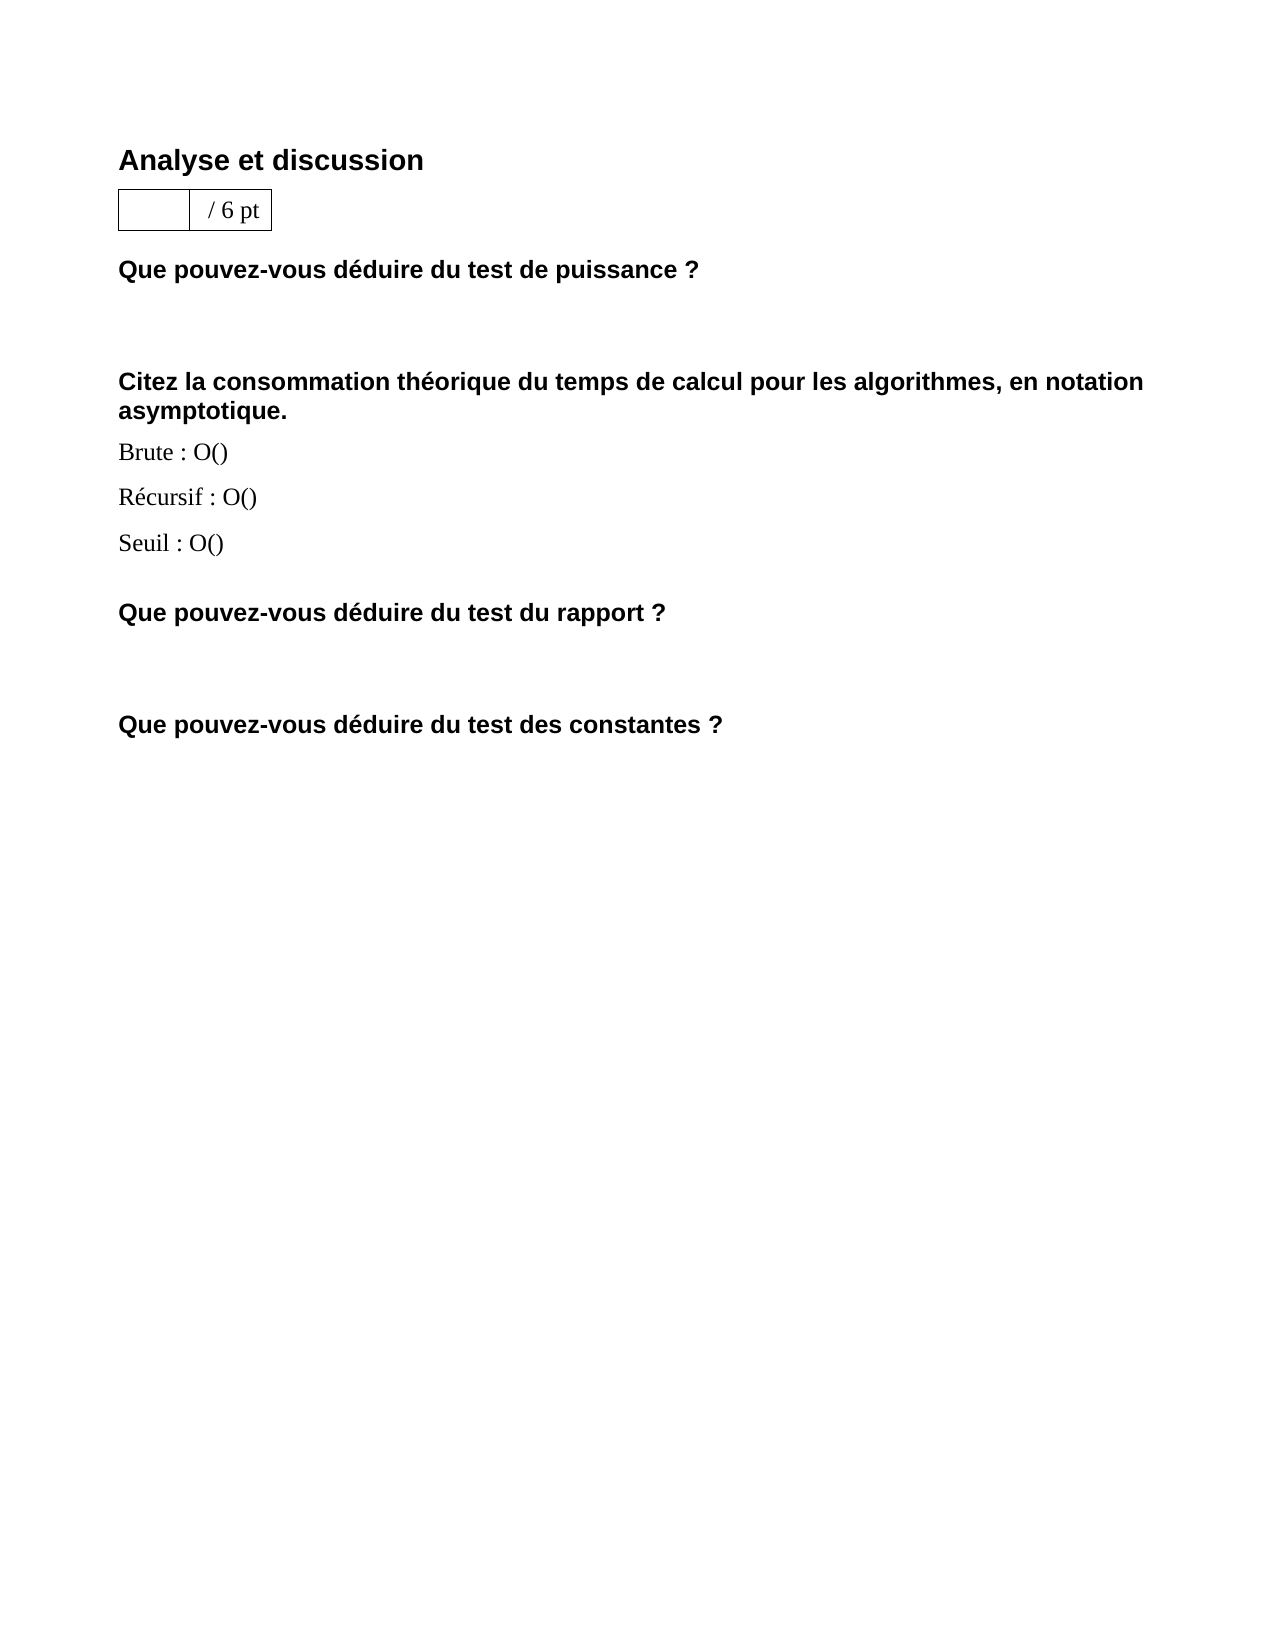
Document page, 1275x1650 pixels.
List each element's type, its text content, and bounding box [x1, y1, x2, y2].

text Brute : O() [118, 437, 1157, 466]
subtitle Que pouvez-vous déduire du test des constantes ? [118, 710, 1157, 739]
subtitle Citez la consommation théorique du temps de calcul pour les algorithmes, en notation asymptotique. [118, 367, 1157, 424]
subtitle Que pouvez-vous déduire du test du rapport ? [118, 598, 1157, 627]
table_header [119, 190, 189, 230]
text Récursif : O() [118, 482, 1157, 511]
text Seuil : O() [118, 528, 1157, 557]
subtitle Analyse et discussion [118, 143, 1157, 177]
subtitle Que pouvez-vous déduire du test de puissance ? [118, 255, 1157, 284]
table_header / 6 pt [190, 190, 271, 230]
